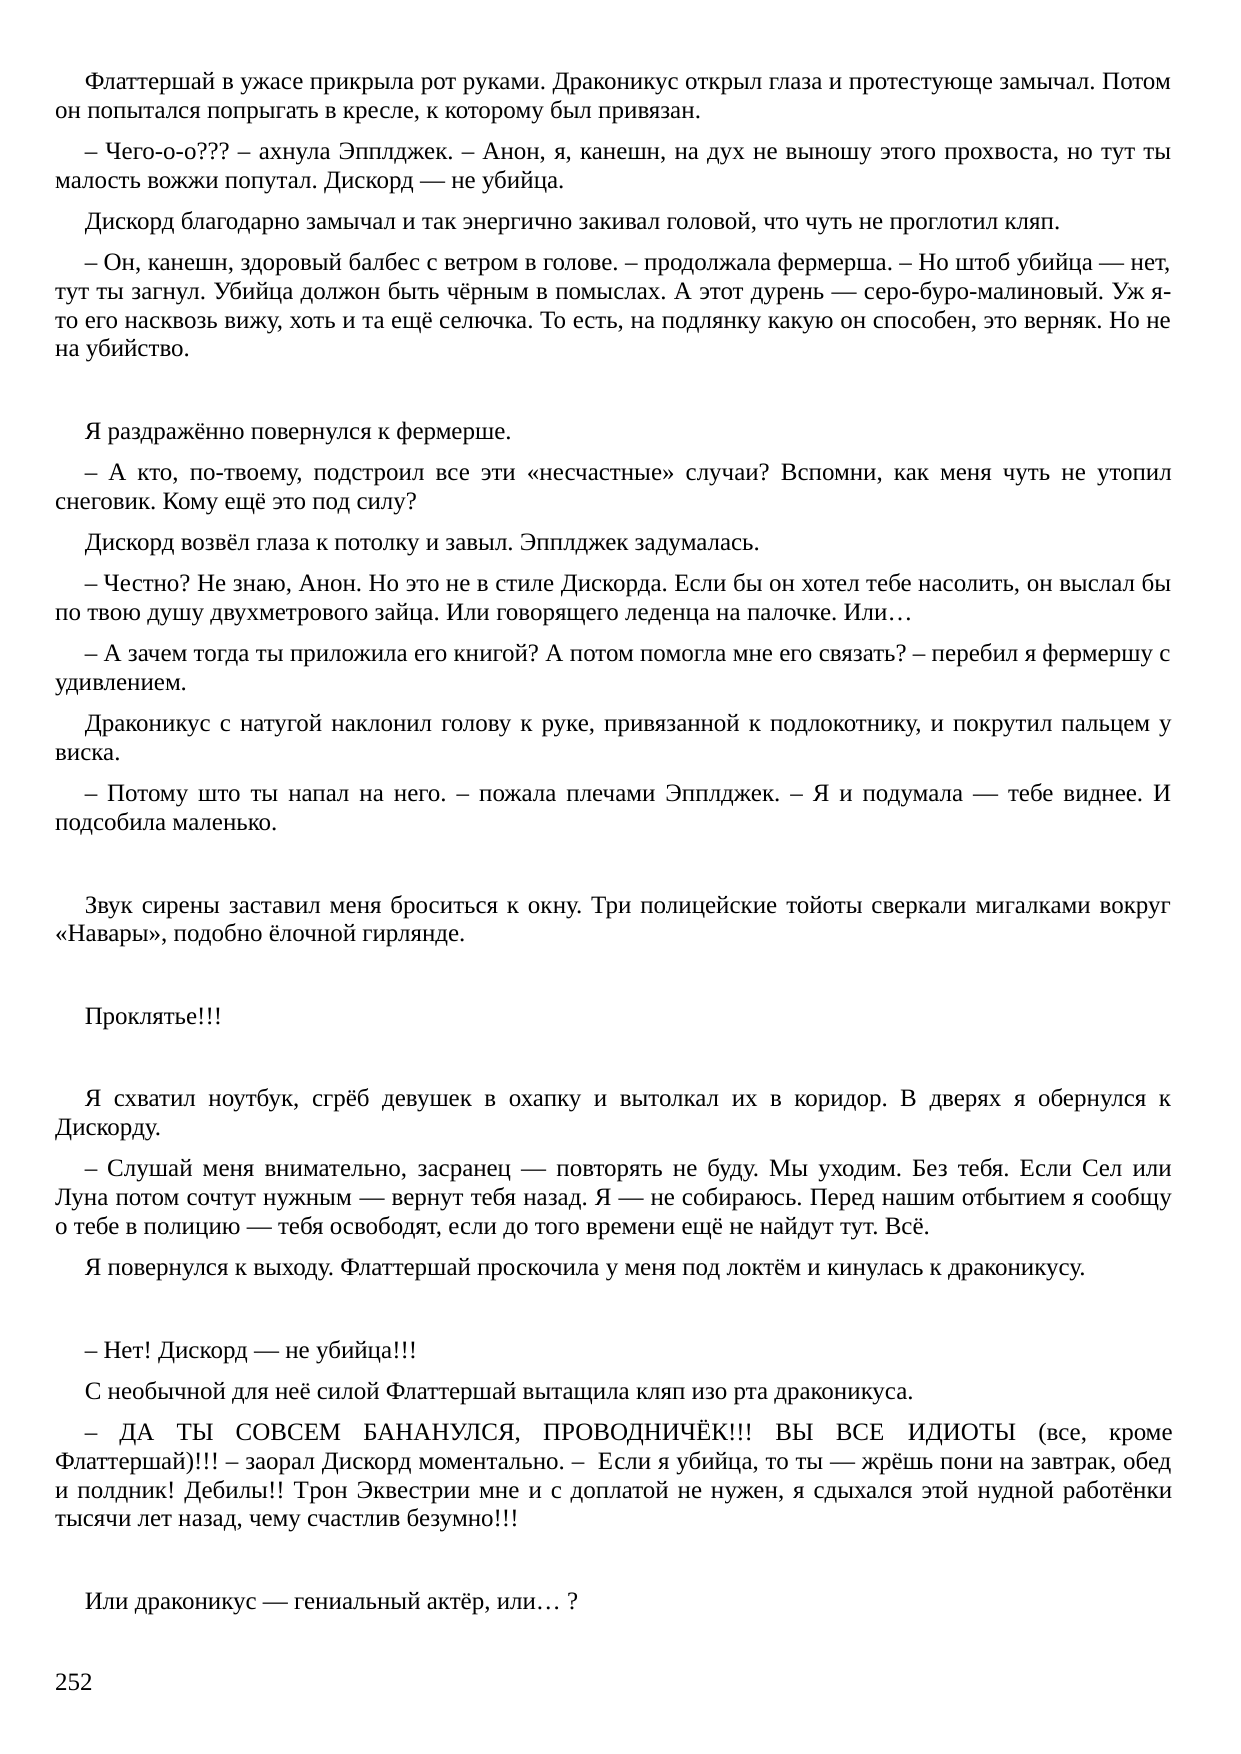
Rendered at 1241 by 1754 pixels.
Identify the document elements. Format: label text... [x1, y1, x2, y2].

text – Он, канешн, здоровый балбес с ветром в голове. – продолжала фермерша. – Но штоб убийца — нет, тут ты загнул. Убийца должон быть чёрным в помыслах. А этот дурень — серо-буро-малиновый. Уж я-то его насквозь вижу, хоть и та ещё селючка. То есть, на подлянку какую он способен, это верняк. Но не на убийство. [55, 247, 1173, 362]
text – Честно? Не знаю, Анон. Но это не в стиле Дискорда. Если бы он хотел тебе насолить, он выслал бы по твою душу двухметрового зайца. Или говорящего леденца на палочке. Или… [55, 568, 1173, 626]
text – ДА ТЫ СОВСЕМ БАНАНУЛСЯ, ПРОВОДНИЧЁК!!! ВЫ ВСЕ ИДИОТЫ (все, кроме Флаттершай)!!! – заорал Дискорд моментально. – Если я убийца, то ты — жрёшь пони на завтрак, обед и полдник! Дебилы!! Трон Эквестрии мне и с доплатой не нужен, я сдыхался этой нудной работёнки тысячи лет назад, чему счастлив безумно!!! [55, 1417, 1173, 1532]
text Дискорд благодарно замычал и так энергично закивал головой, что чуть не проглотил кляп. [55, 206, 1173, 235]
text – Потому што ты напал на него. – пожала плечами Эпплджек. – Я и подумала — тебе виднее. И подсобила маленько. [55, 778, 1173, 836]
text – Чего-о-о??? – ахнула Эпплджек. – Анон, я, канешн, на дух не выношу этого прохвоста, но тут ты малость вожжи попутал. Дискорд — не убийца. [55, 136, 1173, 193]
text Флаттершай в ужасе прикрыла рот руками. Драконикус открыл глаза и протестующе замычал. Потом он попытался попрыгать в кресле, к которому был привязан. [55, 66, 1173, 123]
text Я схватил ноутбук, сгрёб девушек в охапку и вытолкал их в коридор. В дверях я обернулся к Дискорду. [55, 1083, 1173, 1141]
text С необычной для неё силой Флаттершай вытащила кляп изо рта драконикуса. [55, 1376, 1173, 1405]
text Я раздражённо повернулся к фермерше. [55, 416, 1173, 445]
text Или драконикус — гениальный актёр, или… ? [55, 1586, 1173, 1615]
text Проклятье!!! [55, 1001, 1173, 1030]
text – Нет! Дискорд — не убийца!!! [55, 1335, 1173, 1363]
text Драконикус с натугой наклонил голову к руке, привязанной к подлокотнику, и покрутил пальцем у виска. [55, 708, 1173, 766]
text – А кто, по-твоему, подстроил все эти «несчастные» случаи? Вспомни, как меня чуть не утопил снеговик. Кому ещё это под силу? [55, 457, 1173, 515]
text – А зачем тогда ты приложила его книгой? А потом помогла мне его связать? – перебил я фермершу с удивлением. [55, 638, 1173, 696]
text Дискорд возвёл глаза к потолку и завыл. Эпплджек задумалась. [55, 527, 1173, 556]
text Звук сирены заставил меня броситься к окну. Три полицейские тойоты сверкали мигалками вокруг «Навары», подобно ёлочной гирлянде. [55, 890, 1173, 947]
text – Слушай меня внимательно, засранец — повторять не буду. Мы уходим. Без тебя. Если Сел или Луна потом сочтут нужным — вернут тебя назад. Я — не собираюсь. Перед нашим отбытием я сообщу о тебе в полицию — тебя освободят, если до того времени ещё не найдут тут. Всё. [55, 1153, 1173, 1240]
text Я повернулся к выходу. Флаттершай проскочила у меня под локтём и кинулась к драконикусу. [55, 1252, 1173, 1281]
